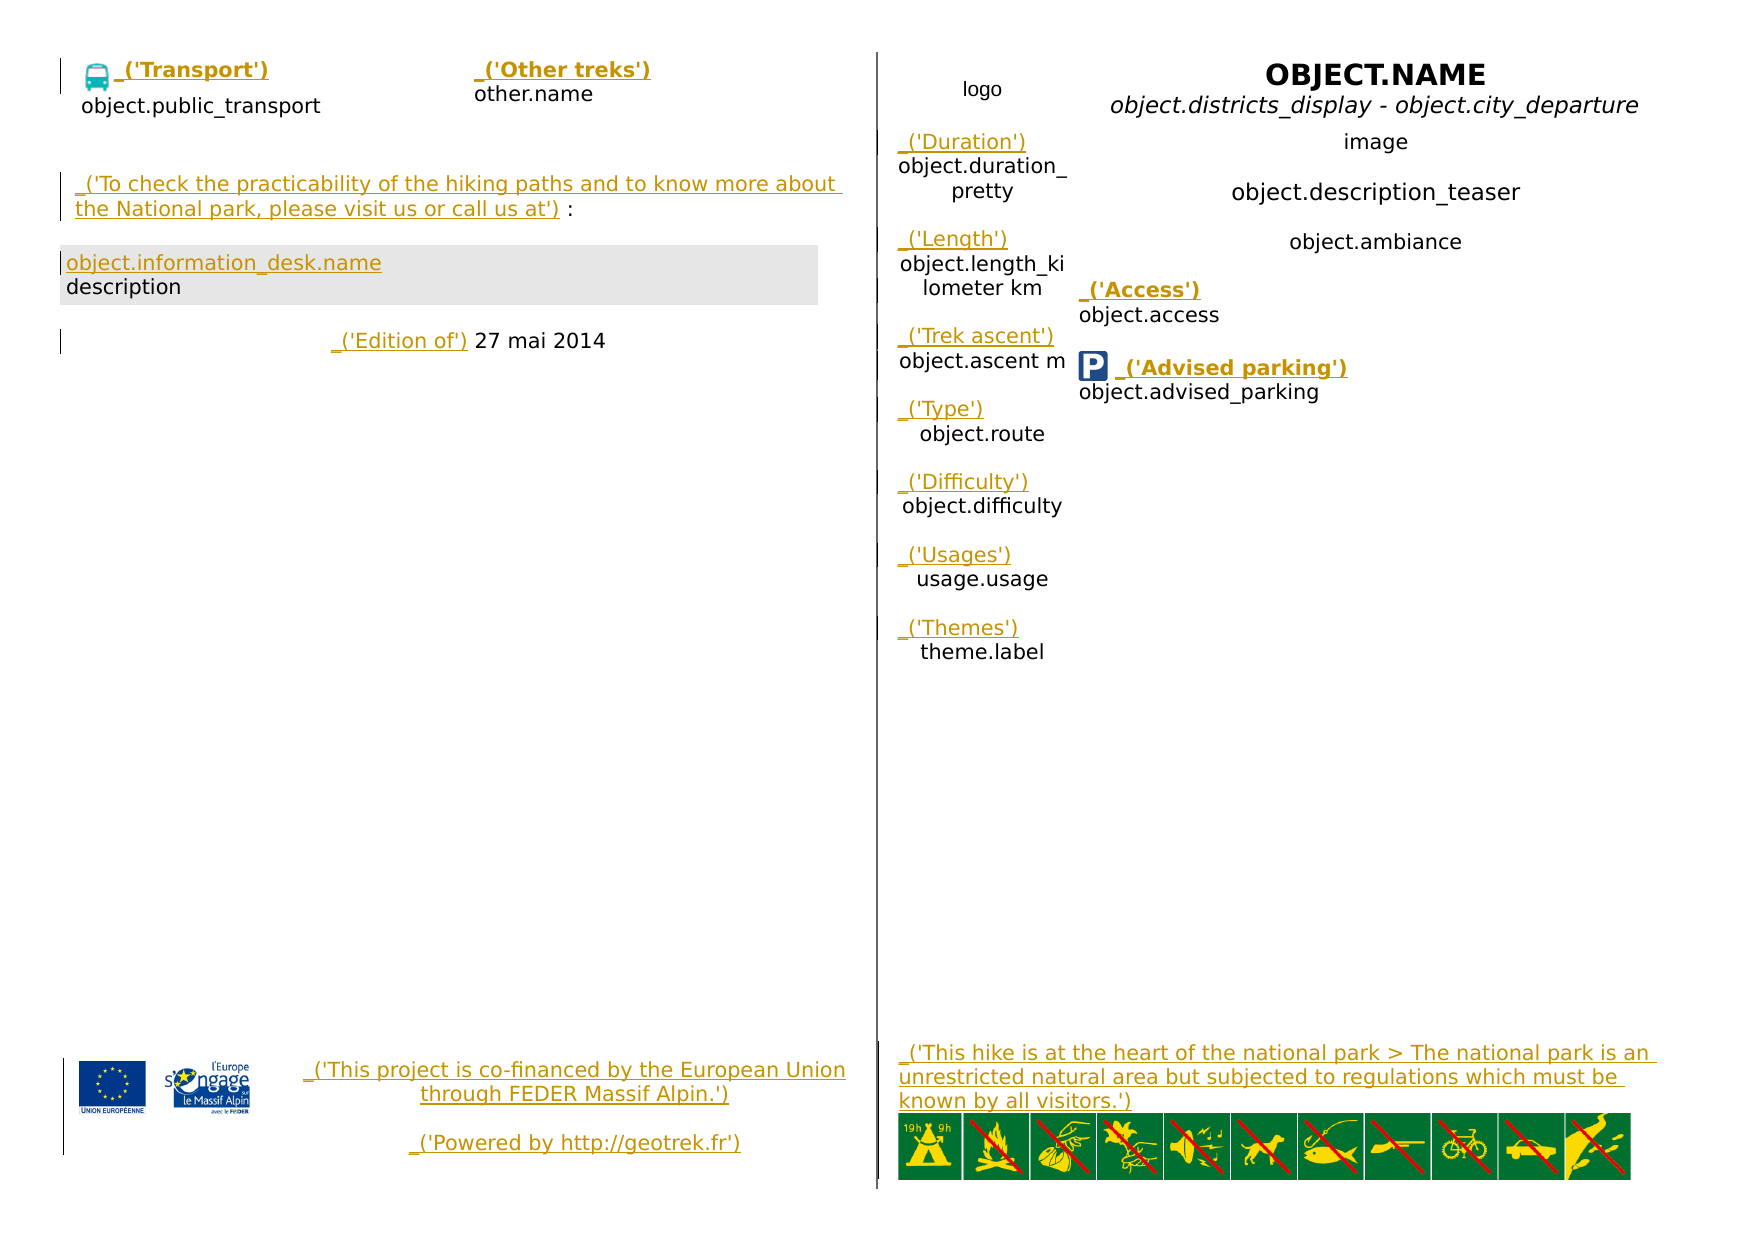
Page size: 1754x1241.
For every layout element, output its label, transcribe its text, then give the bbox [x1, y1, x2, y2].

table_header logo [892, 53, 1073, 124]
picture [1078, 351, 1108, 381]
table_header object.name object.districts_display - object.city_departure [1073, 53, 1678, 124]
picture [79, 1061, 146, 1114]
text _('Edition of') 27 mai 2014 [75, 329, 862, 354]
table_header _('Transport') object.public_transport [75, 53, 468, 124]
text _('To check the practicability of the hiking paths and to know more about the National park, please visit us or call us at') : [75, 172, 862, 221]
picture [163, 1059, 251, 1115]
table_header _('This project is co-financed by the European Union through FEDER Massif Alpin.') _('Powered by http://geotrek.fr') [284, 1058, 865, 1155]
table_header _('This hike is at the heart of the national park > The national park is an unrestricted natural area but subjected to regulations which must be known by all visitors.') [893, 1035, 1678, 1185]
table_cell _('Duration') object.duration_pretty _('Length') object.length_kilometer km _('Trek ascent') object.ascent m _('Type') object.route _('Difficulty') object.difficulty _('Usages') usage.usage _('Themes') theme.label [892, 125, 1073, 670]
table_header _('Other treks') other.name [468, 53, 862, 124]
table_cell image object.description_teaser object.ambiance _('Access') object.access _('Advised parking') object.advised_parking [1073, 125, 1678, 670]
table_header [78, 1058, 284, 1155]
picture [898, 1113, 1631, 1180]
table_header object.information_desk.name description [60, 245, 818, 305]
picture [80, 60, 114, 94]
